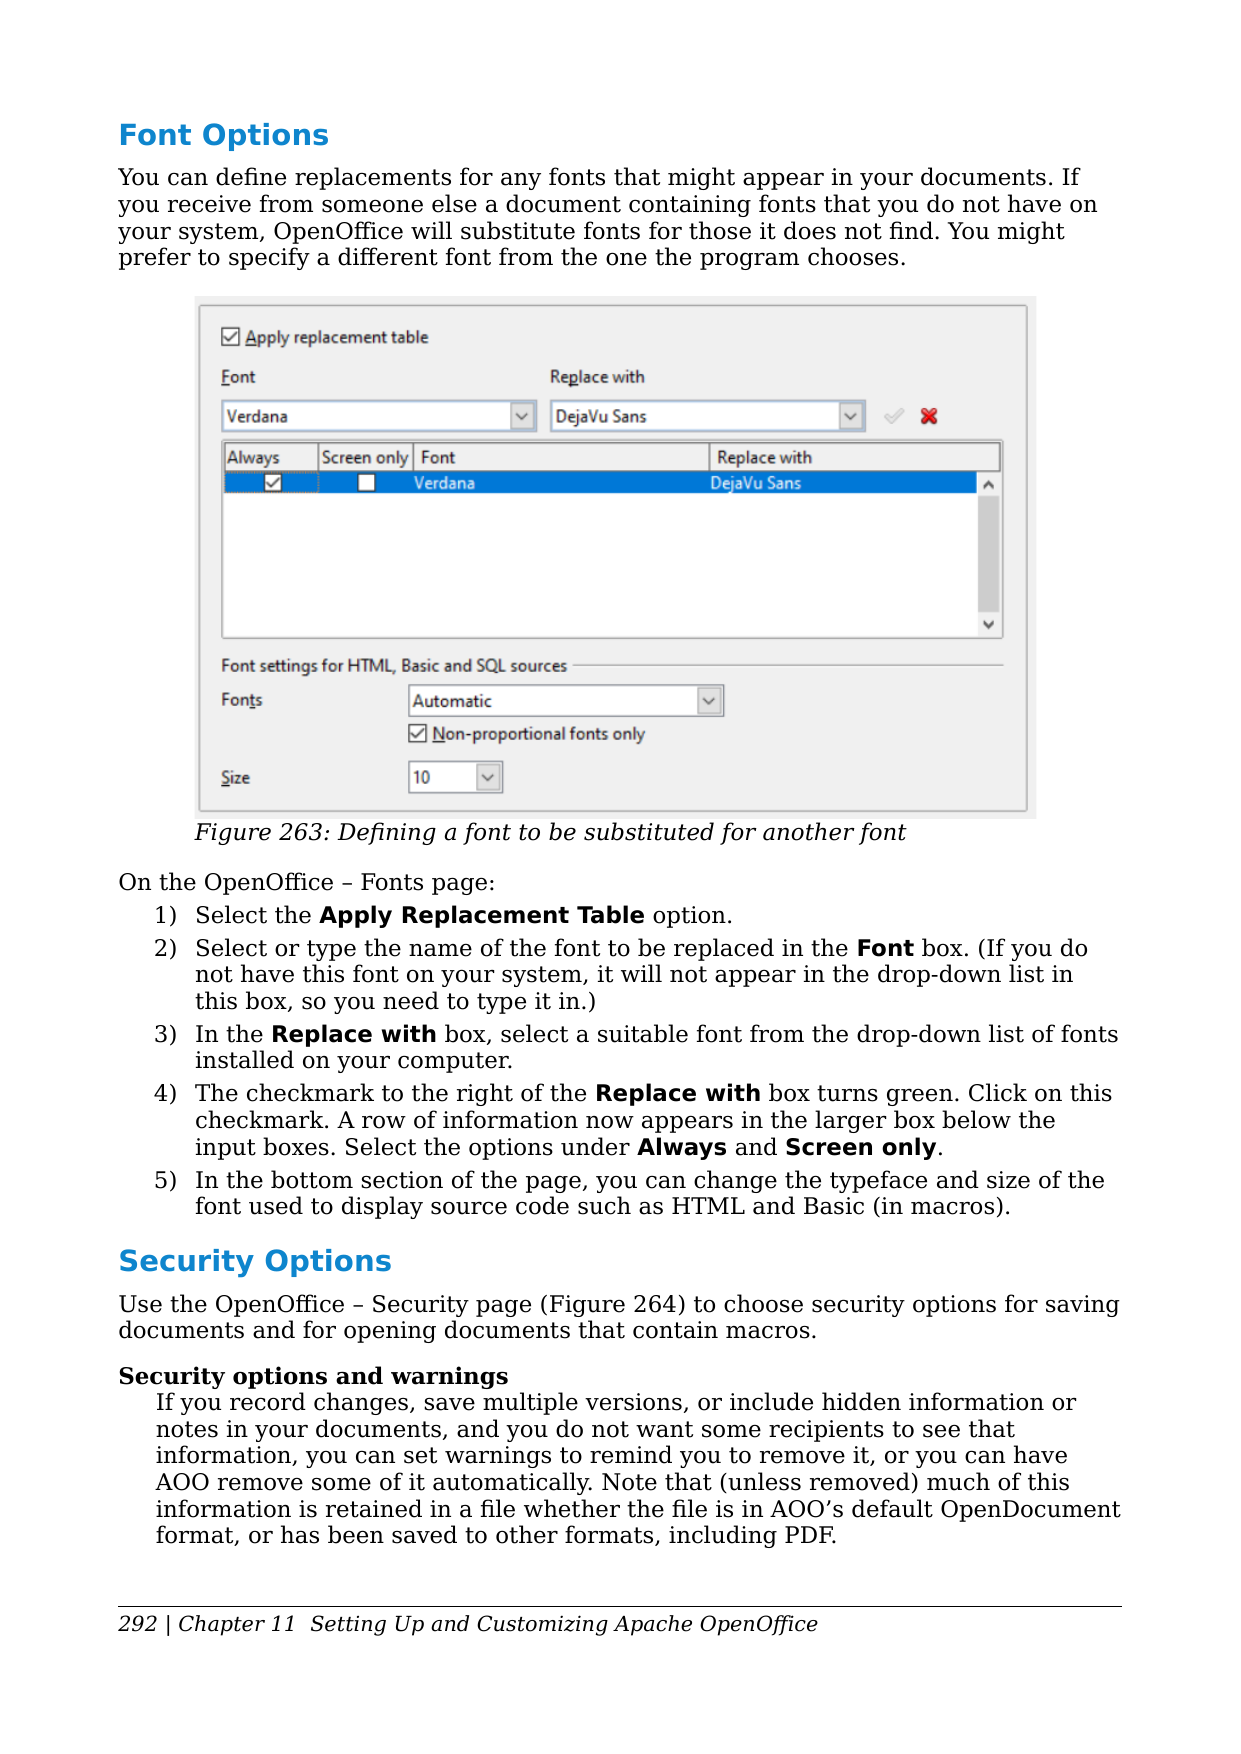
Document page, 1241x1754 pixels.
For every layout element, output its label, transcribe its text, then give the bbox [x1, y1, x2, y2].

subtitle Security Options [118, 1244, 1122, 1278]
subtitle Font Options [118, 118, 1122, 152]
text If you record changes, save multiple versions, or include hidden information or notes in your documents, and you do not want some recipients to see that information, you can set warnings to remind you to remove it, or you can have AOO remove some of it automatically. Note that (unless removed) much of this information is retained in a file whether the file is in AOO’s default OpenDocument format, or has been saved to other formats, including PDF. [156, 1389, 1122, 1549]
text Use the OpenOffice – Security page (Figure 264) to choose security options for saving documents and for opening documents that contain macros. [118, 1291, 1122, 1344]
text Security options and warnings [118, 1362, 1122, 1389]
list Select the Apply Replacement Table option. [177, 902, 1122, 928]
list On the OpenOffice – Fonts page: [118, 869, 1122, 895]
list In the bottom section of the page, you can change the typeface and size of the font used to display source code such as HTML and Basic (in macros). [177, 1167, 1122, 1220]
list In the Replace with box, select a suitable font from the drop-down list of fonts installed on your computer. [177, 1021, 1122, 1074]
picture [194, 296, 1037, 819]
list The checkmark to the right of the Replace with box turns green. Click on this checkmark. A row of information now appears in the larger box below the input boxes. Select the options under Always and Screen only. [177, 1081, 1122, 1161]
text You can define replacements for any fonts that might appear in your documents. If you receive from someone else a document containing fonts that you do not have on your system, OpenOffice will substitute fonts for those it does not find. You might prefer to specify a different font from the one the program chooses. [118, 164, 1122, 271]
text Figure : Defining a font to be substituted for another font [194, 816, 1038, 845]
list Select or type the name of the font to be replaced in the Font box. (If you do not have this font on your system, it will not appear in the drop-down list in this box, so you need to type it in.) [177, 935, 1122, 1015]
